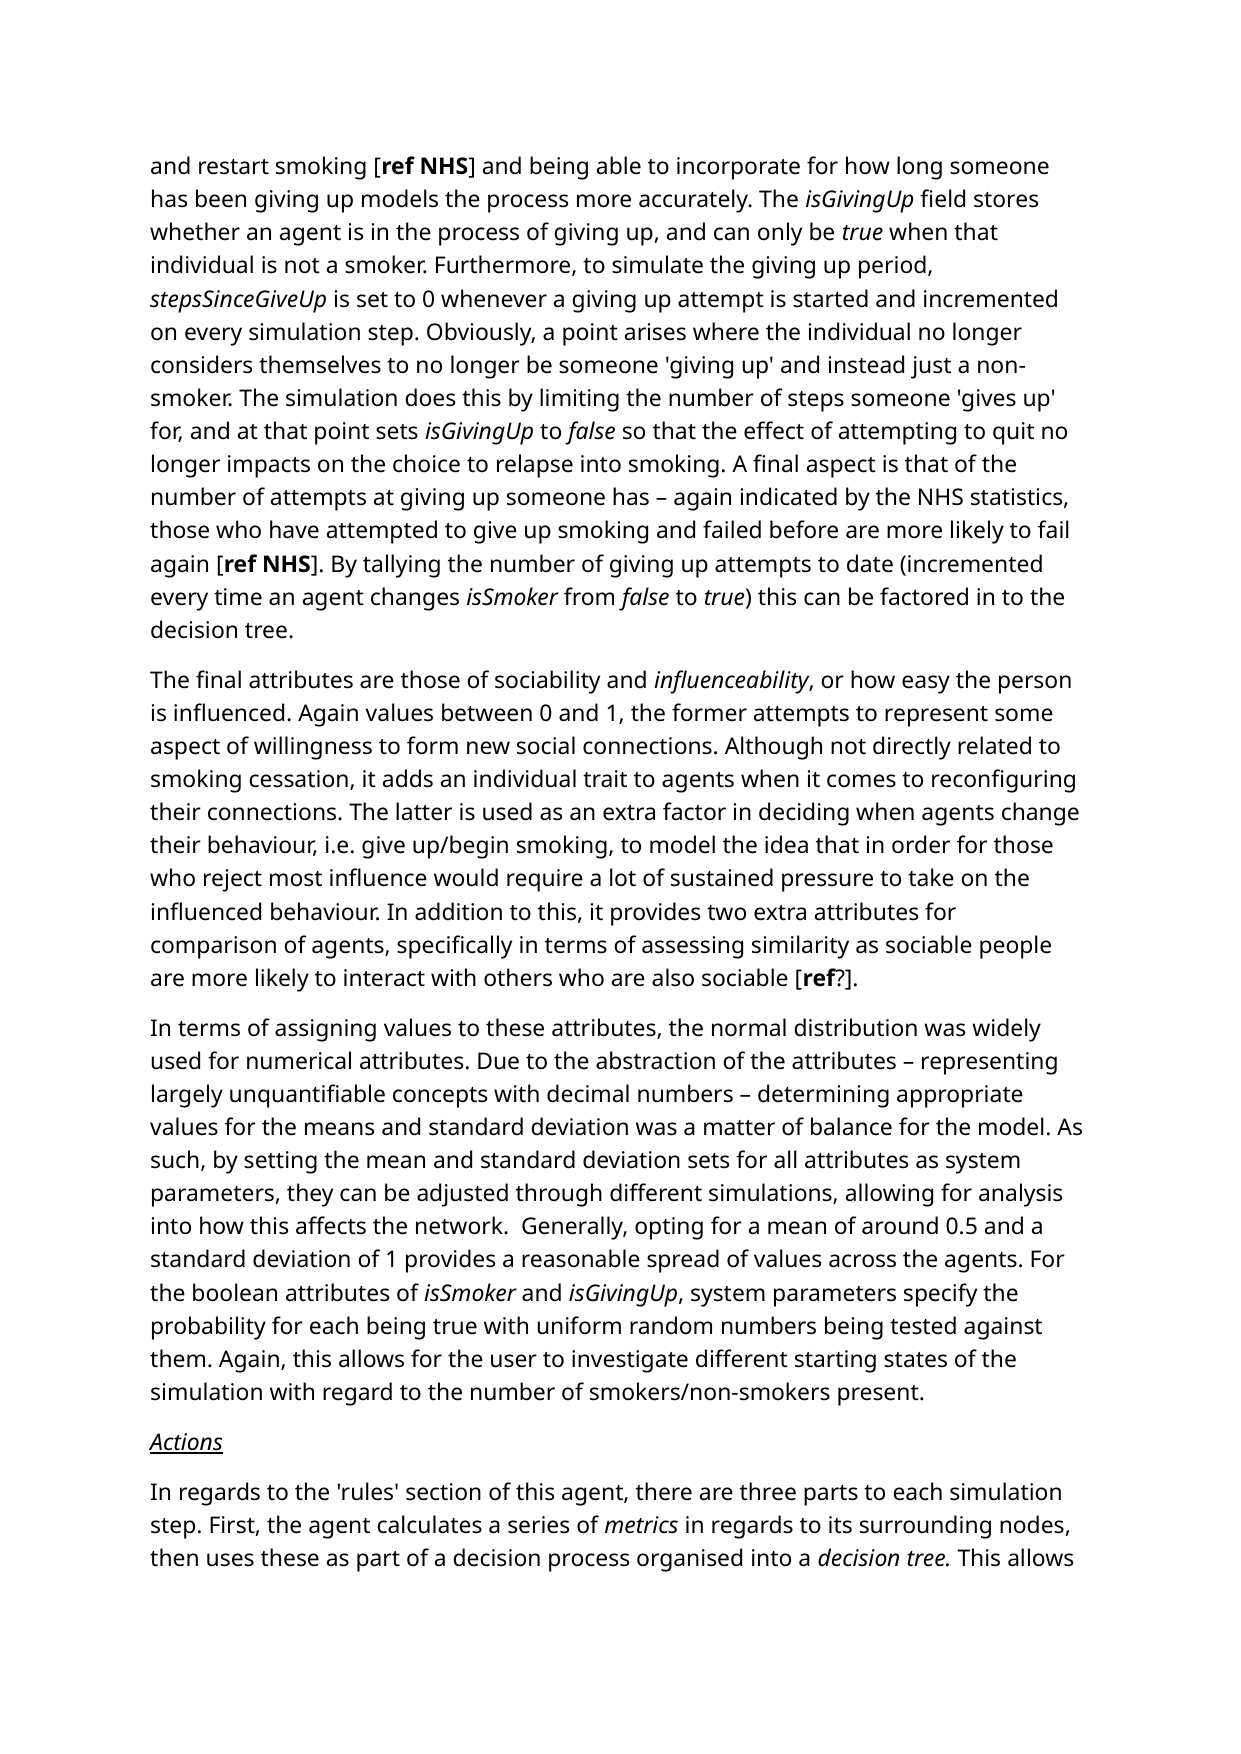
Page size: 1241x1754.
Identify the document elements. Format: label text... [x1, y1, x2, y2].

text Actions [150, 1426, 1090, 1457]
text The final attributes are those of sociability and influenceability, or how easy the person is influenced. Again values between 0 and 1, the former attempts to represent some aspect of willingness to form new social connections. Although not directly related to smoking cessation, it adds an individual trait to agents when it comes to reconfiguring their connections. The latter is used as an extra factor in deciding when agents change their behaviour, i.e. give up/begin smoking, to model the idea that in order for those who reject most influence would require a lot of sustained pressure to take on the influenced behaviour. In addition to this, it provides two extra attributes for comparison of agents, specifically in terms of assessing similarity as sociable people are more likely to interact with others who are also sociable [ref?]. [150, 663, 1090, 993]
text In terms of assigning values to these attributes, the normal distribution was widely used for numerical attributes. Due to the abstraction of the attributes – representing largely unquantifiable concepts with decimal numbers – determining appropriate values for the means and standard deviation was a matter of balance for the model. As such, by setting the mean and standard deviation sets for all attributes as system parameters, they can be adjusted through different simulations, allowing for analysis into how this affects the network. Generally, opting for a mean of around 0.5 and a standard deviation of 1 provides a reasonable spread of values across the agents. For the boolean attributes of isSmoker and isGivingUp, system parameters specify the probability for each being true with uniform random numbers being tested against them. Again, this allows for the user to investigate different starting states of the simulation with regard to the number of smokers/non-smokers present. [150, 1011, 1090, 1407]
text and restart smoking [ref NHS] and being able to incorporate for how long someone has been giving up models the process more accurately. The isGivingUp field stores whether an agent is in the process of giving up, and can only be true when that individual is not a smoker. Furthermore, to simulate the giving up period, stepsSinceGiveUp is set to 0 whenever a giving up attempt is started and incremented on every simulation step. Obviously, a point arises where the individual no longer considers themselves to no longer be someone 'giving up' and instead just a non-smoker. The simulation does this by limiting the number of steps someone 'gives up' for, and at that point sets isGivingUp to false so that the effect of attempting to quit no longer impacts on the choice to relapse into smoking. A final aspect is that of the number of attempts at giving up someone has – again indicated by the NHS statistics, those who have attempted to give up smoking and failed before are more likely to fail again [ref NHS]. By tallying the number of giving up attempts to date (incremented every time an agent changes isSmoker from false to true) this can be factored in to the decision tree. [150, 150, 1090, 645]
text In regards to the 'rules' section of this agent, there are three parts to each simulation step. First, the agent calculates a series of metrics in regards to its surrounding nodes, then uses these as part of a decision process organised into a decision tree. This allows [150, 1475, 1090, 1573]
